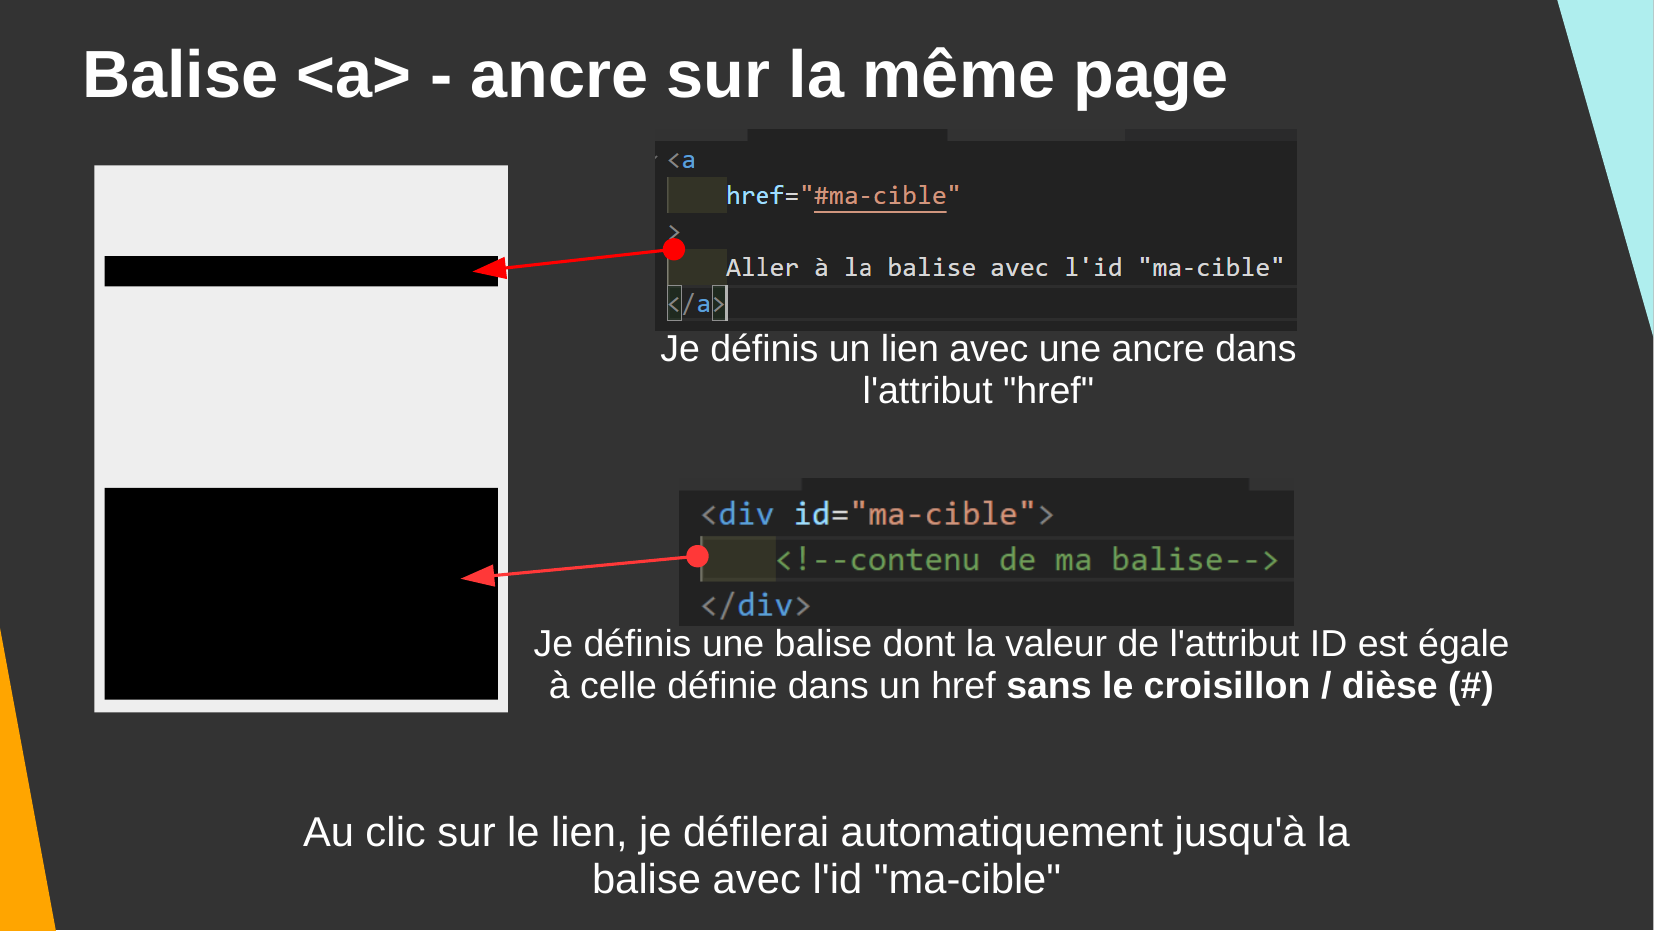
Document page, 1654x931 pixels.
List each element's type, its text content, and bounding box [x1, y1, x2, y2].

title Je définis un lien avec une ancre dans l'attribut "href" [657, 327, 1300, 414]
text_box [94, 165, 508, 713]
title Au clic sur le lien, je défilerai automatiquement jusqu'à la balise avec l'id "ma-cible" [276, 809, 1377, 908]
picture [655, 129, 1297, 331]
title Je définis une balise dont la valeur de l'attribut ID est égale à celle définie dans un href sans le croisillon / dièse (#) [525, 622, 1518, 709]
text_box [0, 627, 56, 931]
text_box [1557, 0, 1654, 340]
title Balise <a> - ancre sur la même page [82, 37, 1571, 114]
picture [679, 478, 1294, 622]
